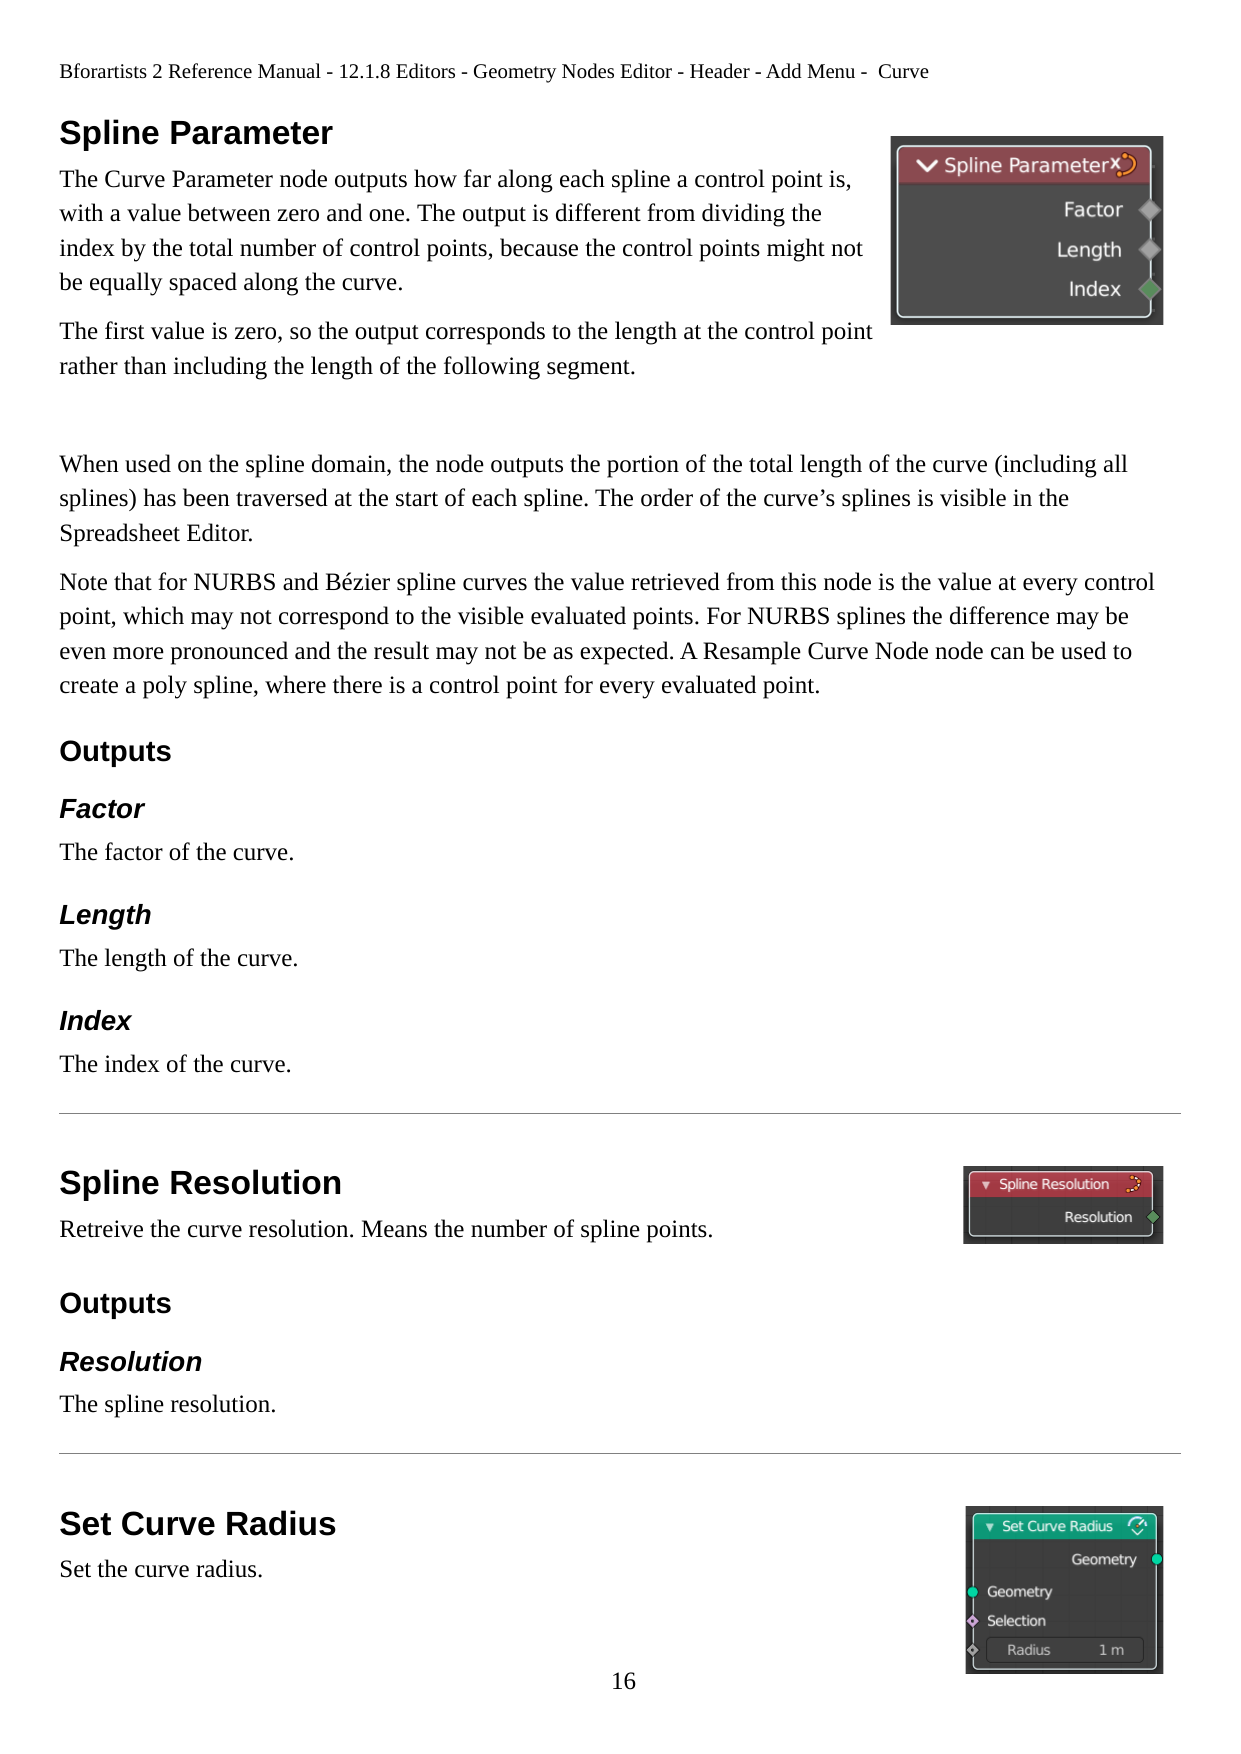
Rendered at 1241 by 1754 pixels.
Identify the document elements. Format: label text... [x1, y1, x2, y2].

text The factor of the curve. [59, 837, 1181, 866]
text The length of the curve. [59, 943, 1181, 972]
subtitle Outputs [59, 1286, 1181, 1320]
picture [963, 1166, 1164, 1244]
picture [965, 1506, 1164, 1674]
text [1164, 1554, 1181, 1583]
text Note that for NURBS and Bézier spline curves the value retrieved from this node is the value at every control point, which may not correspond to the visible evaluated points. For NURBS splines the difference may be even more pronounced and the result may not be as expected. A Resample Curve Node node can be used to create a poly spline, where there is a control point for every evaluated point. [59, 567, 1181, 699]
subtitle Length [59, 899, 1181, 931]
subtitle Spline Parameter [59, 113, 1181, 151]
subtitle Set Curve Radius [59, 1503, 1181, 1542]
subtitle Resolution [59, 1345, 1181, 1377]
subtitle Outputs [59, 734, 1181, 768]
text The Curve Parameter node outputs how far along each spline a control point is, with a value between zero and one. The output is different from dividing the index by the total number of control points, because the control points might not be equally spaced along the curve. [59, 164, 890, 296]
text The first value is zero, so the output corresponds to the length at the control point rather than including the length of the following segment. [59, 316, 1181, 379]
subtitle Spline Resolution [59, 1163, 1181, 1202]
picture [890, 136, 1164, 325]
text The spline resolution. [59, 1389, 1181, 1418]
text Retreive the curve resolution. Means the number of spline points. [59, 1214, 963, 1243]
text Set the curve radius. [59, 1554, 965, 1583]
text The index of the curve. [59, 1049, 1181, 1078]
subtitle Index [59, 1004, 1181, 1036]
text When used on the spline domain, the node outputs the portion of the total length of the curve (including all splines) has been traversed at the start of each spline. The order of the curve’s splines is visible in the Spreadsheet Editor. [59, 449, 1181, 547]
subtitle Factor [59, 793, 1181, 824]
